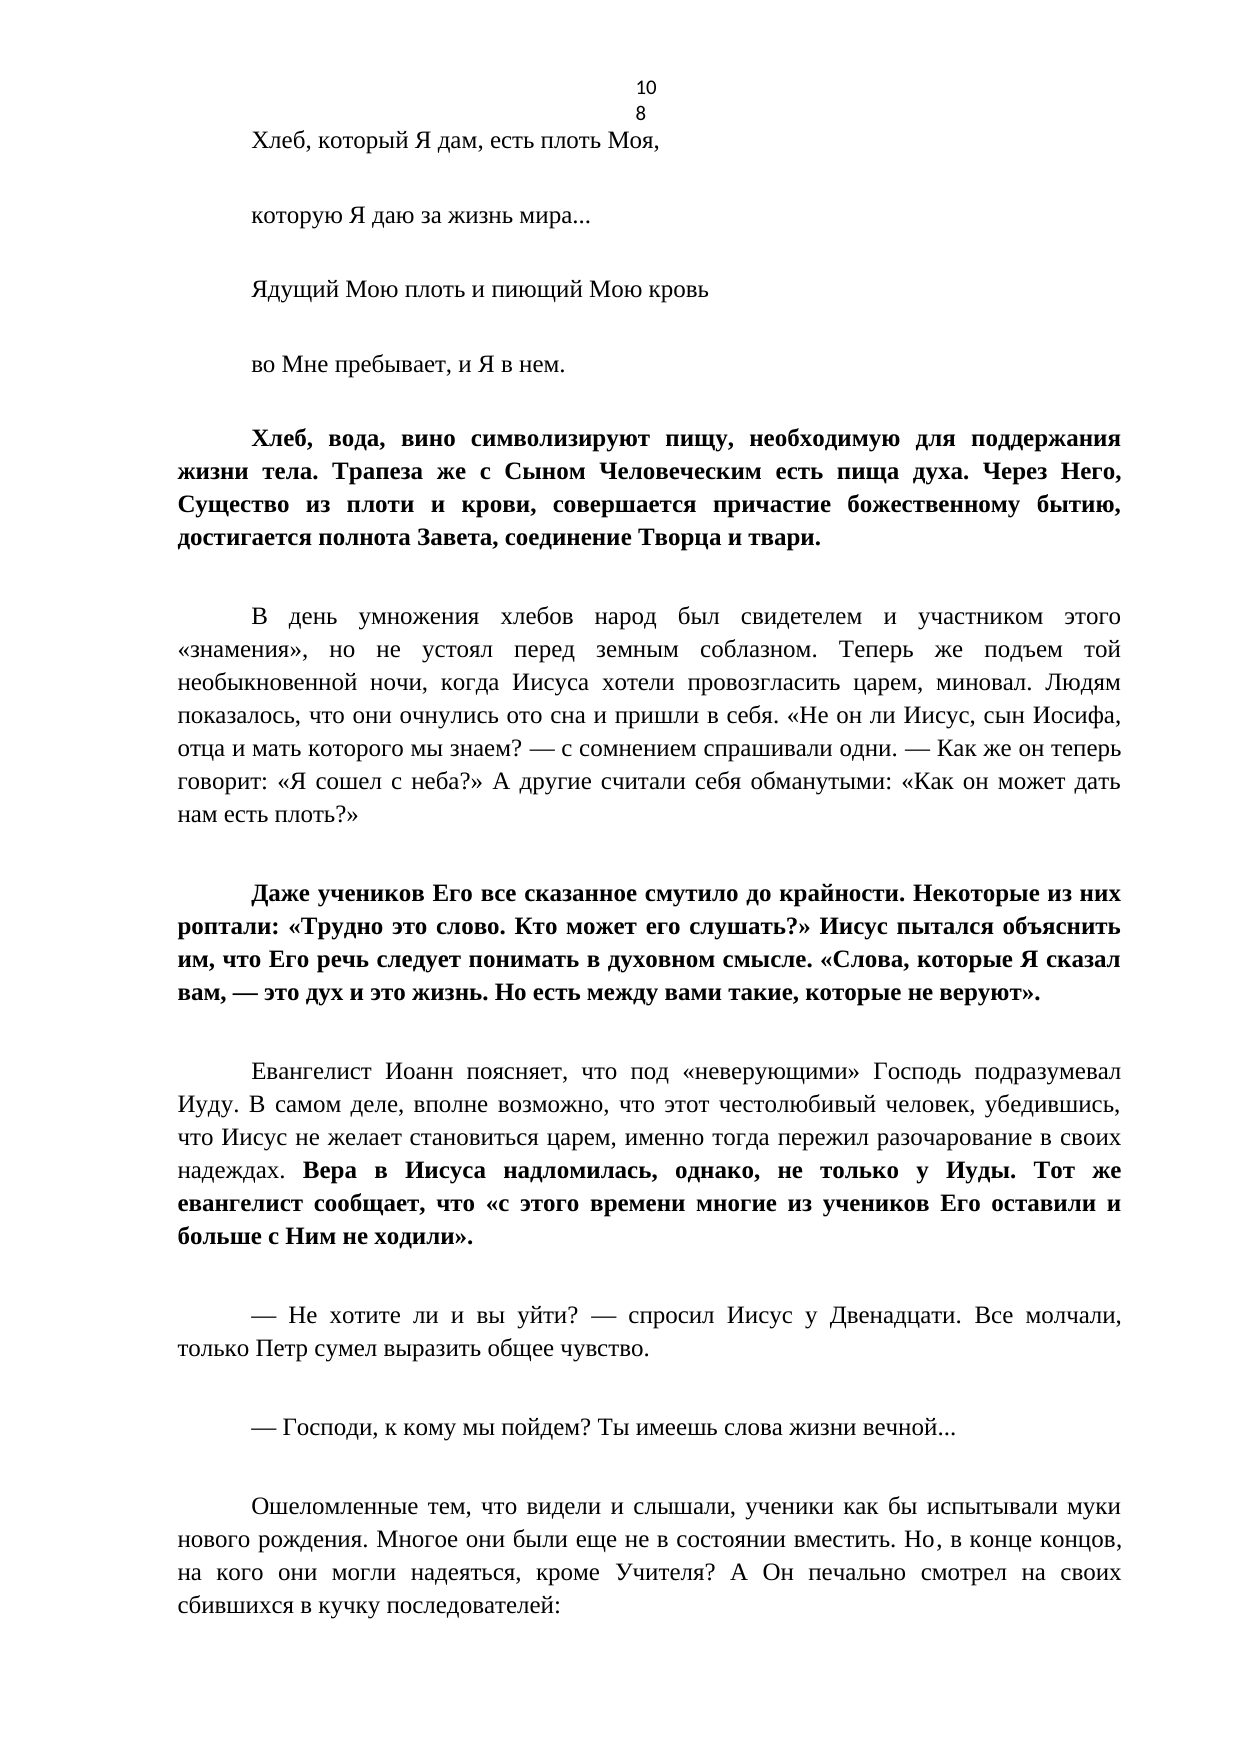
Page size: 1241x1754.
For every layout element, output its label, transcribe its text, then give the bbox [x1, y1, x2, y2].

text — Не хотите ли и вы уйти? — спросил Иисус у Двенадцати. Все молчали, только Петр сумел выразить общее чувство. [177, 1300, 1122, 1362]
text которую Я даю за жизнь мира... [177, 200, 1122, 228]
text — Господи, к кому мы пойдем? Ты имеешь слова жизни вечной... [177, 1412, 1122, 1441]
text В день умножения хлебов народ был свидетелем и участником этого «знамения», но не устоял перед земным соблазном. Теперь же подъем той необыкновенной ночи, когда Иисуса хотели провозгласить царем, миновал. Людям показалось, что они очнулись ото сна и пришли в себя. «Не он ли Иисус, сын Иосифа, отца и мать которого мы знаем? — с сомнением спрашивали одни. — Как же он теперь говорит: «Я сошел с неба?» А другие считали себя обманутыми: «Как он может дать нам есть плоть?» [177, 601, 1122, 828]
text Евангелист Иоанн поясняет, что под «неверующими» Господь подразумевал Иуду. В самом деле, вполне возможно, что этот честолюбивый человек, убедившись, что Иисус не желает становиться царем, именно тогда пережил разочарование в своих надеждах. Вера в Иисуса надломилась, однако, не только у Иуды. Тот же евангелист сообщает, что «с этого времени многие из учеников Его оставили и больше с Ним не ходили». [177, 1056, 1122, 1250]
text Ошеломленные тем, что видели и слышали, ученики как бы испытывали муки нового рождения. Многое они были еще не в состоянии вместить. Но, в конце концов, на кого они могли надеяться, кроме Учителя? А Он печально смотрел на своих сбившихся в кучку последователей: [177, 1491, 1122, 1619]
text во Мне пребывает, и Я в нем. [177, 349, 1122, 378]
text Хлеб, который Я дам, есть плоть Моя, [177, 118, 1122, 154]
text Даже учеников Его все сказанное смутило до крайности. Некоторые из них роптали: «Трудно это слово. Кто может его слушать?» Иисус пытался объяснить им, что Его речь следует понимать в духовном смысле. «Слова, которые Я сказал вам, — это дух и это жизнь. Но есть между вами такие, которые не веруют». [177, 878, 1122, 1006]
text Хлеб, вода, вино символизируют пищу, необходимую для поддержания жизни тела. Трапеза же с Сыном Человеческим есть пища духа. Через Него, Существо из плоти и крови, совершается причастие божественному бытию, достигается полнота Завета, соединение Творца и твари. [177, 423, 1122, 551]
text Ядущий Мою плоть и пиющий Мою кровь [177, 274, 1122, 303]
